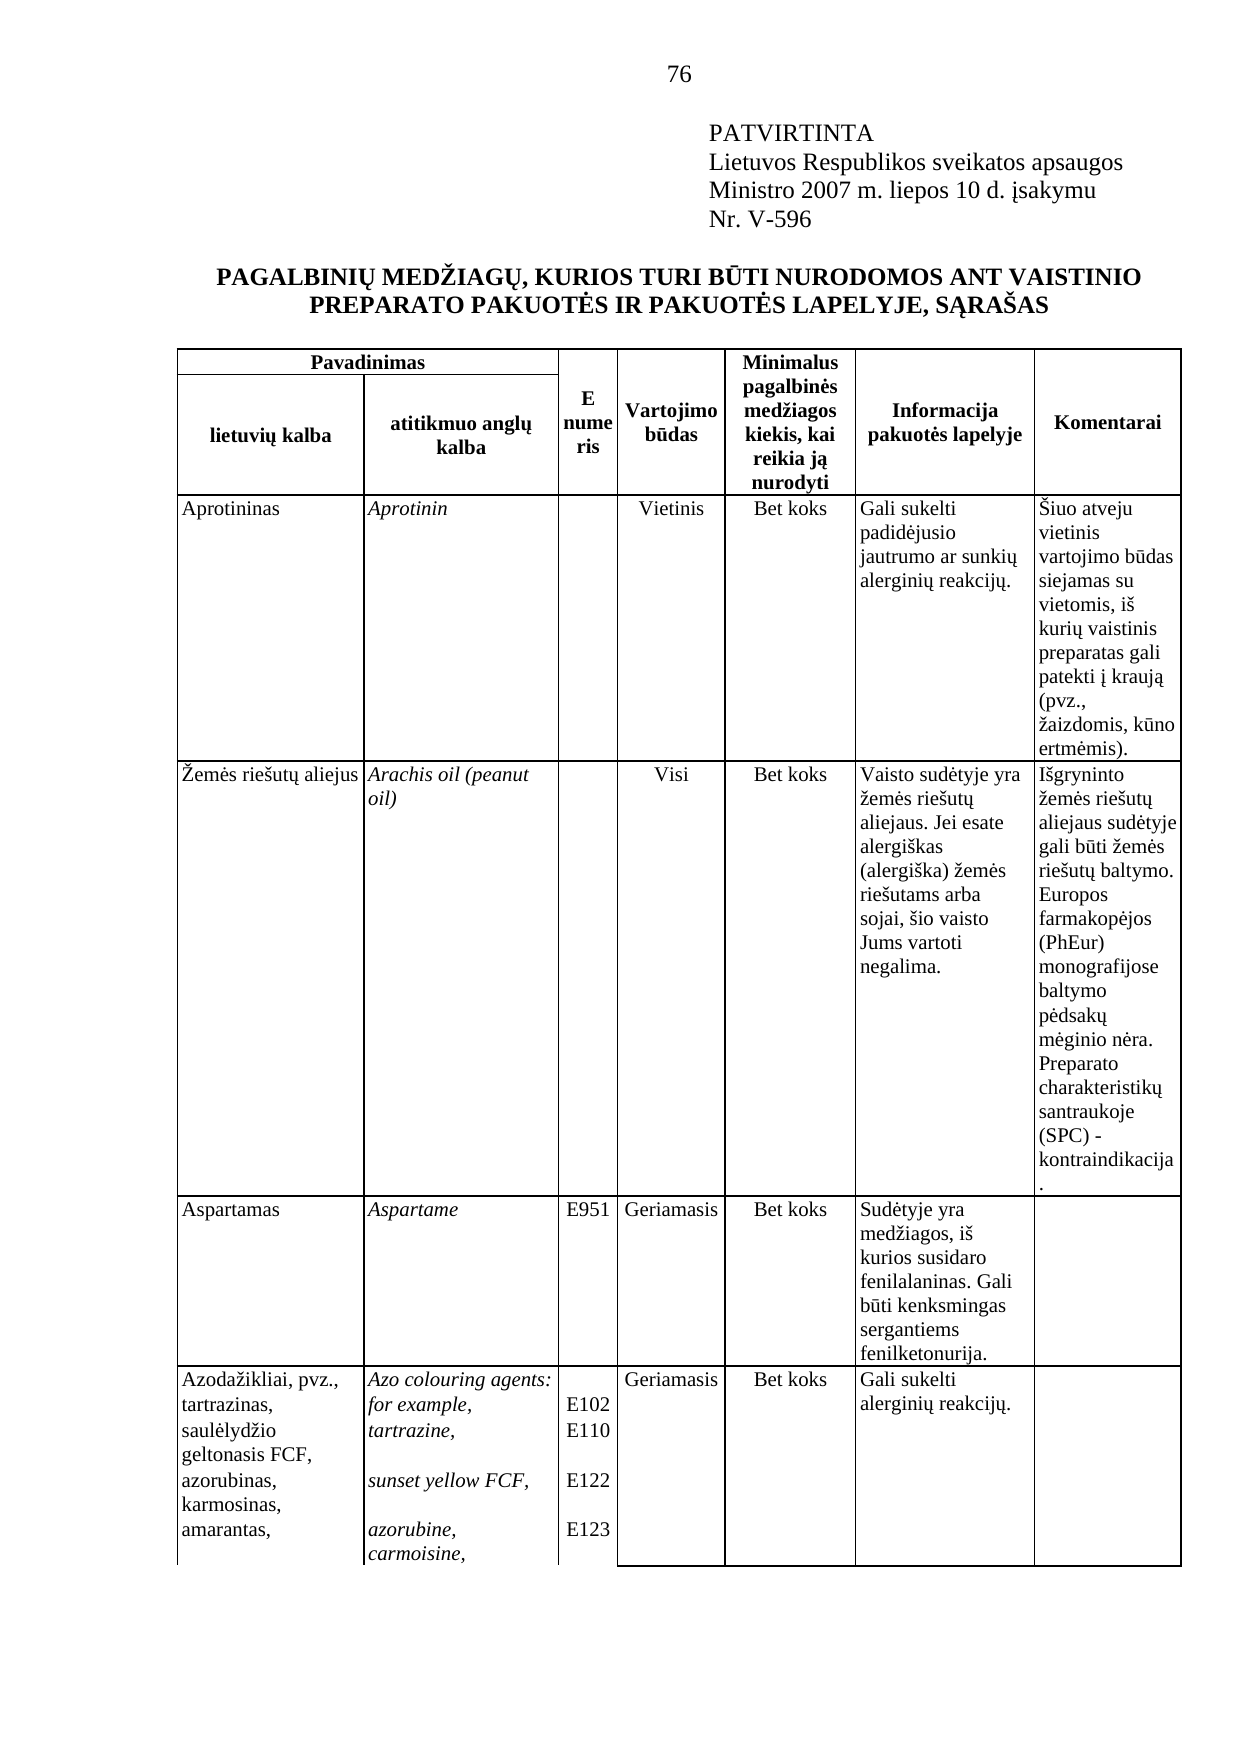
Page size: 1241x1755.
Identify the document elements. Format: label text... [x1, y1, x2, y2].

table_cell Aprotininas [178, 496, 363, 760]
table_cell Vietinis [618, 496, 724, 760]
table_header Vartojimo būdas [618, 350, 724, 494]
table_cell Geriamasis [618, 1197, 724, 1365]
table_cell Geriamasis [618, 1367, 724, 1565]
table_cell tartrazinas, [178, 1391, 363, 1416]
table_cell E122 [559, 1466, 617, 1516]
table_cell Arachis oil (peanut oil) [365, 762, 558, 1195]
table_cell [559, 496, 617, 760]
table_header E numeris [559, 350, 617, 494]
table_cell Gali sukelti padidėjusio jautrumo ar sunkių alerginių reakcijų. [856, 496, 1034, 760]
table_cell [1035, 1367, 1180, 1565]
table_cell E102 [559, 1391, 617, 1416]
table_cell Vaisto sudėtyje yra žemės riešutų aliejaus. Jei esate alergiškas (alergiška) žemės riešutams arba sojai, šio vaisto Jums vartoti negalima. [856, 762, 1034, 1195]
table_header Komentarai [1035, 350, 1180, 494]
table_cell E123 [559, 1516, 617, 1565]
table_cell Aspartame [365, 1197, 558, 1365]
table_header Informacija pakuotės lapelyje [856, 350, 1034, 494]
table_cell Gali sukelti alerginių reakcijų. [856, 1367, 1034, 1565]
table_cell tartrazine, [365, 1416, 558, 1466]
table_cell Bet koks [726, 496, 855, 760]
table_cell E110 [559, 1416, 617, 1466]
table_cell Aspartamas [178, 1197, 363, 1365]
table_cell Aprotinin [365, 496, 558, 760]
table_cell E951 [559, 1197, 617, 1365]
table_cell Visi [618, 762, 724, 1195]
table_cell saulėlydžio geltonasis FCF, [178, 1416, 363, 1466]
text Ministro 2007 m. liepos 10 d. įsakymu [177, 176, 1181, 204]
table_cell atitikmuo anglų kalba [365, 375, 558, 494]
text PATVIRTINTA [709, 118, 1181, 147]
table_cell azorubine, carmoisine, [365, 1516, 558, 1565]
text Nr. V-596 [177, 204, 1181, 233]
table_cell azorubinas, karmosinas, [178, 1466, 363, 1516]
table_cell Bet koks [726, 1367, 855, 1565]
table_cell [559, 762, 617, 1195]
table_cell [1035, 1197, 1180, 1365]
text PAGALBINIŲ MEDŽIAGŲ, KURIOS TURI BŪTI NURODOMOS ANT VAISTINIO PREPARATO PAKUOTĖS IR PAKUOTĖS LAPELYJE, SĄRAŠAS [177, 262, 1181, 319]
table_cell lietuvių kalba [178, 375, 363, 494]
table_cell for example, [365, 1391, 558, 1416]
table_cell sunset yellow FCF, [365, 1466, 558, 1516]
table_cell Bet koks [726, 762, 855, 1195]
table_cell [613, 1367, 617, 1391]
table_cell Bet koks [726, 1197, 855, 1365]
text Lietuvos Respublikos sveikatos apsaugos [177, 147, 1181, 176]
table_cell amarantas, [178, 1516, 363, 1565]
table_cell Žemės riešutų aliejus [178, 762, 363, 1195]
